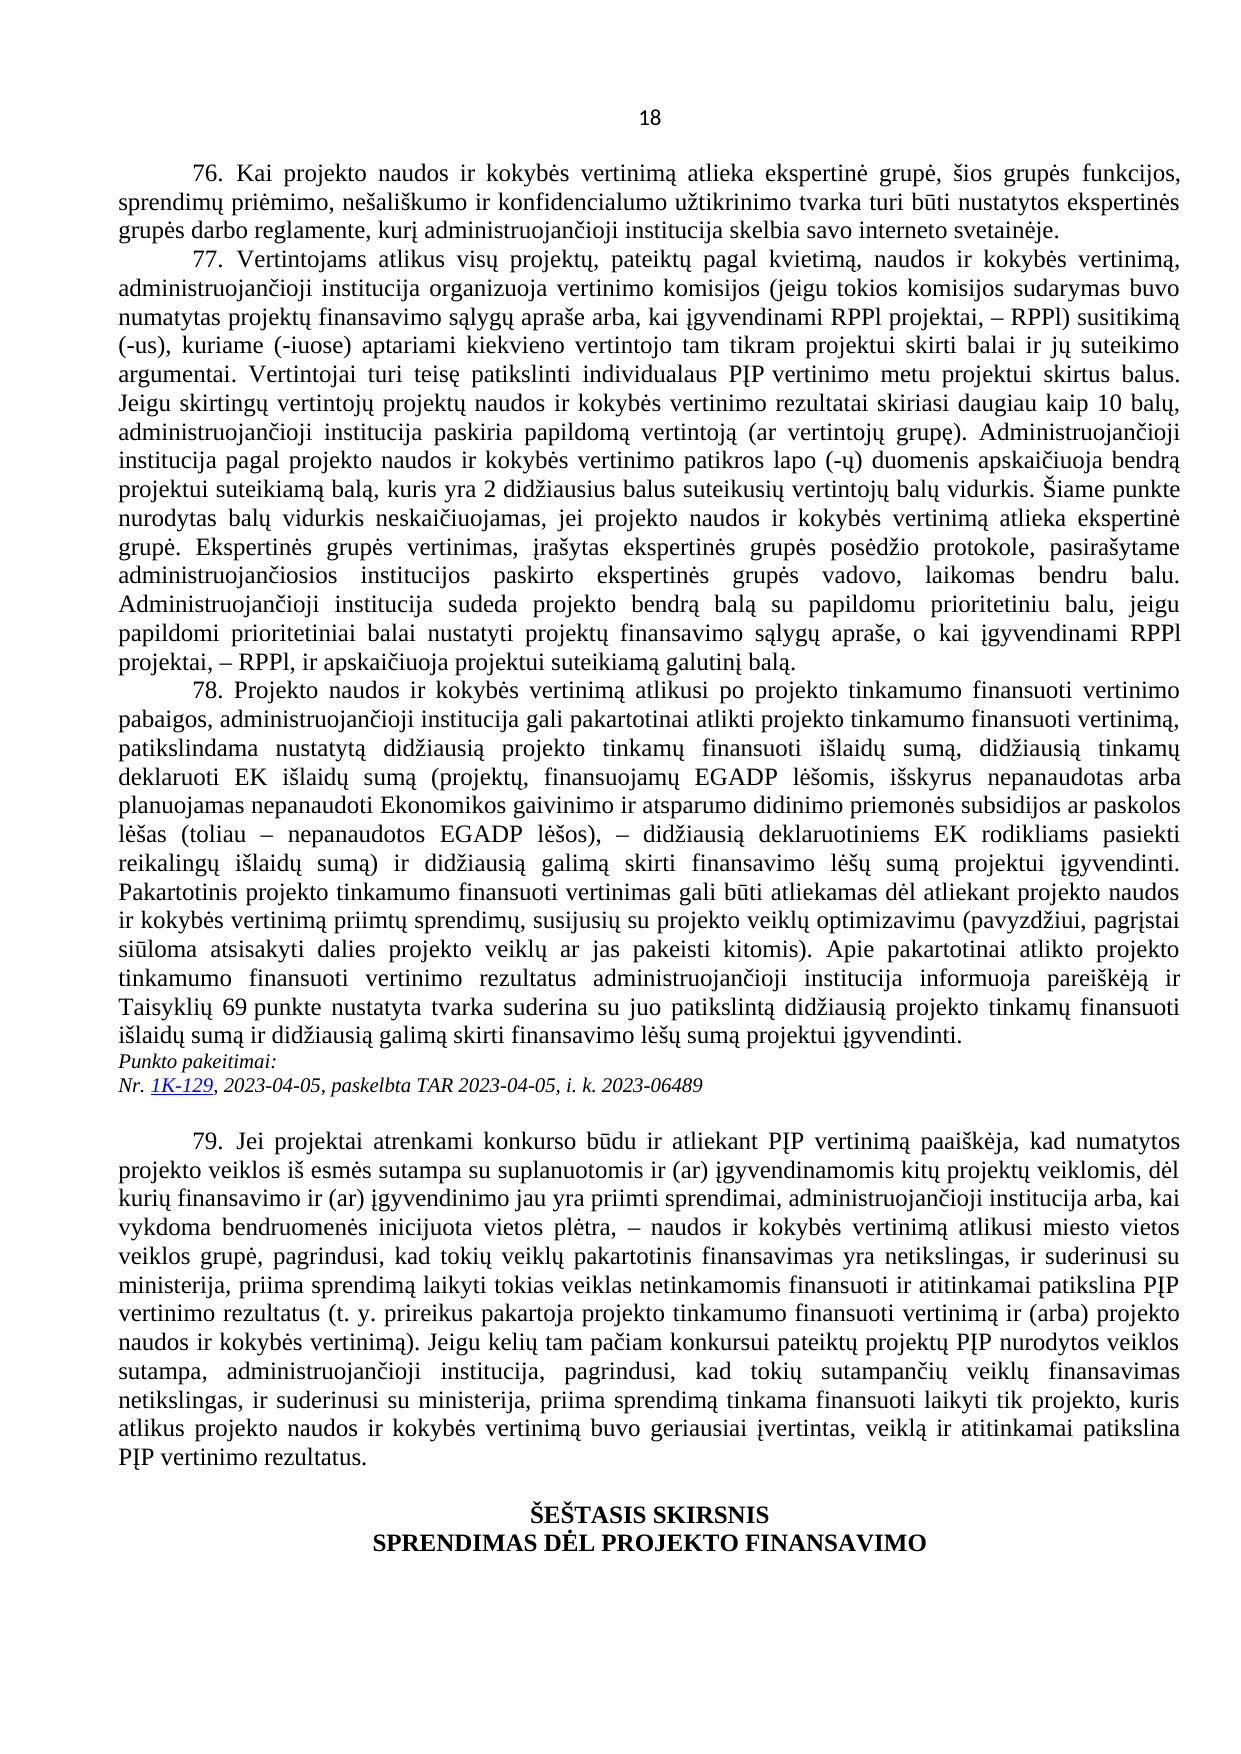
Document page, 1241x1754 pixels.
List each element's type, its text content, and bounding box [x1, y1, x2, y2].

text Punkto pakeitimai: [118, 1049, 1181, 1073]
text 76. Kai projekto naudos ir kokybės vertinimą atlieka ekspertinė grupė, šios grupės funkcijos, sprendimų priėmimo, nešališkumo ir konfidencialumo užtikrinimo tvarka turi būti nustatytos ekspertinės grupės darbo reglamente, kurį administruojančioji institucija skelbia savo interneto svetainėje. [118, 158, 1181, 244]
text Nr. 1K-129, 2023-04-05, paskelbta TAR 2023-04-05, i. k. 2023-06489 [118, 1073, 1181, 1097]
text 77. Vertintojams atlikus visų projektų, pateiktų pagal kvietimą, naudos ir kokybės vertinimą, administruojančioji institucija organizuoja vertinimo komisijos (jeigu tokios komisijos sudarymas buvo numatytas projektų finansavimo sąlygų apraše arba, kai įgyvendinami RPPl projektai, – RPPl) susitikimą (-us), kuriame (-iuose) aptariami kiekvieno vertintojo tam tikram projektui skirti balai ir jų suteikimo argumentai. Vertintojai turi teisę patikslinti individualaus PĮP vertinimo metu projektui skirtus balus. Jeigu skirtingų vertintojų projektų naudos ir kokybės vertinimo rezultatai skiriasi daugiau kaip 10 balų, administruojančioji institucija paskiria papildomą vertintoją (ar vertintojų grupę). Administruojančioji institucija pagal projekto naudos ir kokybės vertinimo patikros lapo (-ų) duomenis apskaičiuoja bendrą projektui suteikiamą balą, kuris yra 2 didžiausius balus suteikusių vertintojų balų vidurkis. Šiame punkte nurodytas balų vidurkis neskaičiuojamas, jei projekto naudos ir kokybės vertinimą atlieka ekspertinė grupė. Ekspertinės grupės vertinimas, įrašytas ekspertinės grupės posėdžio protokole, pasirašytame administruojančiosios institucijos paskirto ekspertinės grupės vadovo, laikomas bendru balu. Administruojančioji institucija sudeda projekto bendrą balą su papildomu prioritetiniu balu, jeigu papildomi prioritetiniai balai nustatyti projektų finansavimo sąlygų apraše, o kai įgyvendinami RPPl projektai, – RPPl, ir apskaičiuoja projektui suteikiamą galutinį balą. [118, 244, 1181, 675]
text 78. Projekto naudos ir kokybės vertinimą atlikusi po projekto tinkamumo finansuoti vertinimo pabaigos, administruojančioji institucija gali pakartotinai atlikti projekto tinkamumo finansuoti vertinimą, patikslindama nustatytą didžiausią projekto tinkamų finansuoti išlaidų sumą, didžiausią tinkamų deklaruoti EK išlaidų sumą (projektų, finansuojamų EGADP lėšomis, išskyrus nepanaudotas arba planuojamas nepanaudoti Ekonomikos gaivinimo ir atsparumo didinimo priemonės subsidijos ar paskolos lėšas (toliau – nepanaudotos EGADP lėšos), – didžiausią deklaruotiniems EK rodikliams pasiekti reikalingų išlaidų sumą) ir didžiausią galimą skirti finansavimo lėšų sumą projektui įgyvendinti. Pakartotinis projekto tinkamumo finansuoti vertinimas gali būti atliekamas dėl atliekant projekto naudos ir kokybės vertinimą priimtų sprendimų, susijusių su projekto veiklų optimizavimu (pavyzdžiui, pagrįstai siūloma atsisakyti dalies projekto veiklų ar jas pakeisti kitomis). Apie pakartotinai atlikto projekto tinkamumo finansuoti vertinimo rezultatus administruojančioji institucija informuoja pareiškėją ir Taisyklių 69 punkte nustatyta tvarka suderina su juo patikslintą didžiausią projekto tinkamų finansuoti išlaidų sumą ir didžiausią galimą skirti finansavimo lėšų sumą projektui įgyvendinti. [118, 675, 1181, 1049]
subtitle SPRENDIMAS DĖL PROJEKTO FINANSAVIMO [118, 1528, 1181, 1557]
text 79. Jei projektai atrenkami konkurso būdu ir atliekant PĮP vertinimą paaiškėja, kad numatytos projekto veiklos iš esmės sutampa su suplanuotomis ir (ar) įgyvendinamomis kitų projektų veiklomis, dėl kurių finansavimo ir (ar) įgyvendinimo jau yra priimti sprendimai, administruojančioji institucija arba, kai vykdoma bendruomenės inicijuota vietos plėtra, – naudos ir kokybės vertinimą atlikusi miesto vietos veiklos grupė, pagrindusi, kad tokių veiklų pakartotinis finansavimas yra netikslingas, ir suderinusi su ministerija, priima sprendimą laikyti tokias veiklas netinkamomis finansuoti ir atitinkamai patikslina PĮP vertinimo rezultatus (t. y. prireikus pakartoja projekto tinkamumo finansuoti vertinimą ir (arba) projekto naudos ir kokybės vertinimą). Jeigu kelių tam pačiam konkursui pateiktų projektų PĮP nurodytos veiklos sutampa, administruojančioji institucija, pagrindusi, kad tokių sutampančių veiklų finansavimas netikslingas, ir suderinusi su ministerija, priima sprendimą tinkama finansuoti laikyti tik projekto, kuris atlikus projekto naudos ir kokybės vertinimą buvo geriausiai įvertintas, veiklą ir atitinkamai patikslina PĮP vertinimo rezultatus. [118, 1126, 1181, 1471]
subtitle ŠEŠTASIS SKIRSNIS [118, 1500, 1181, 1528]
